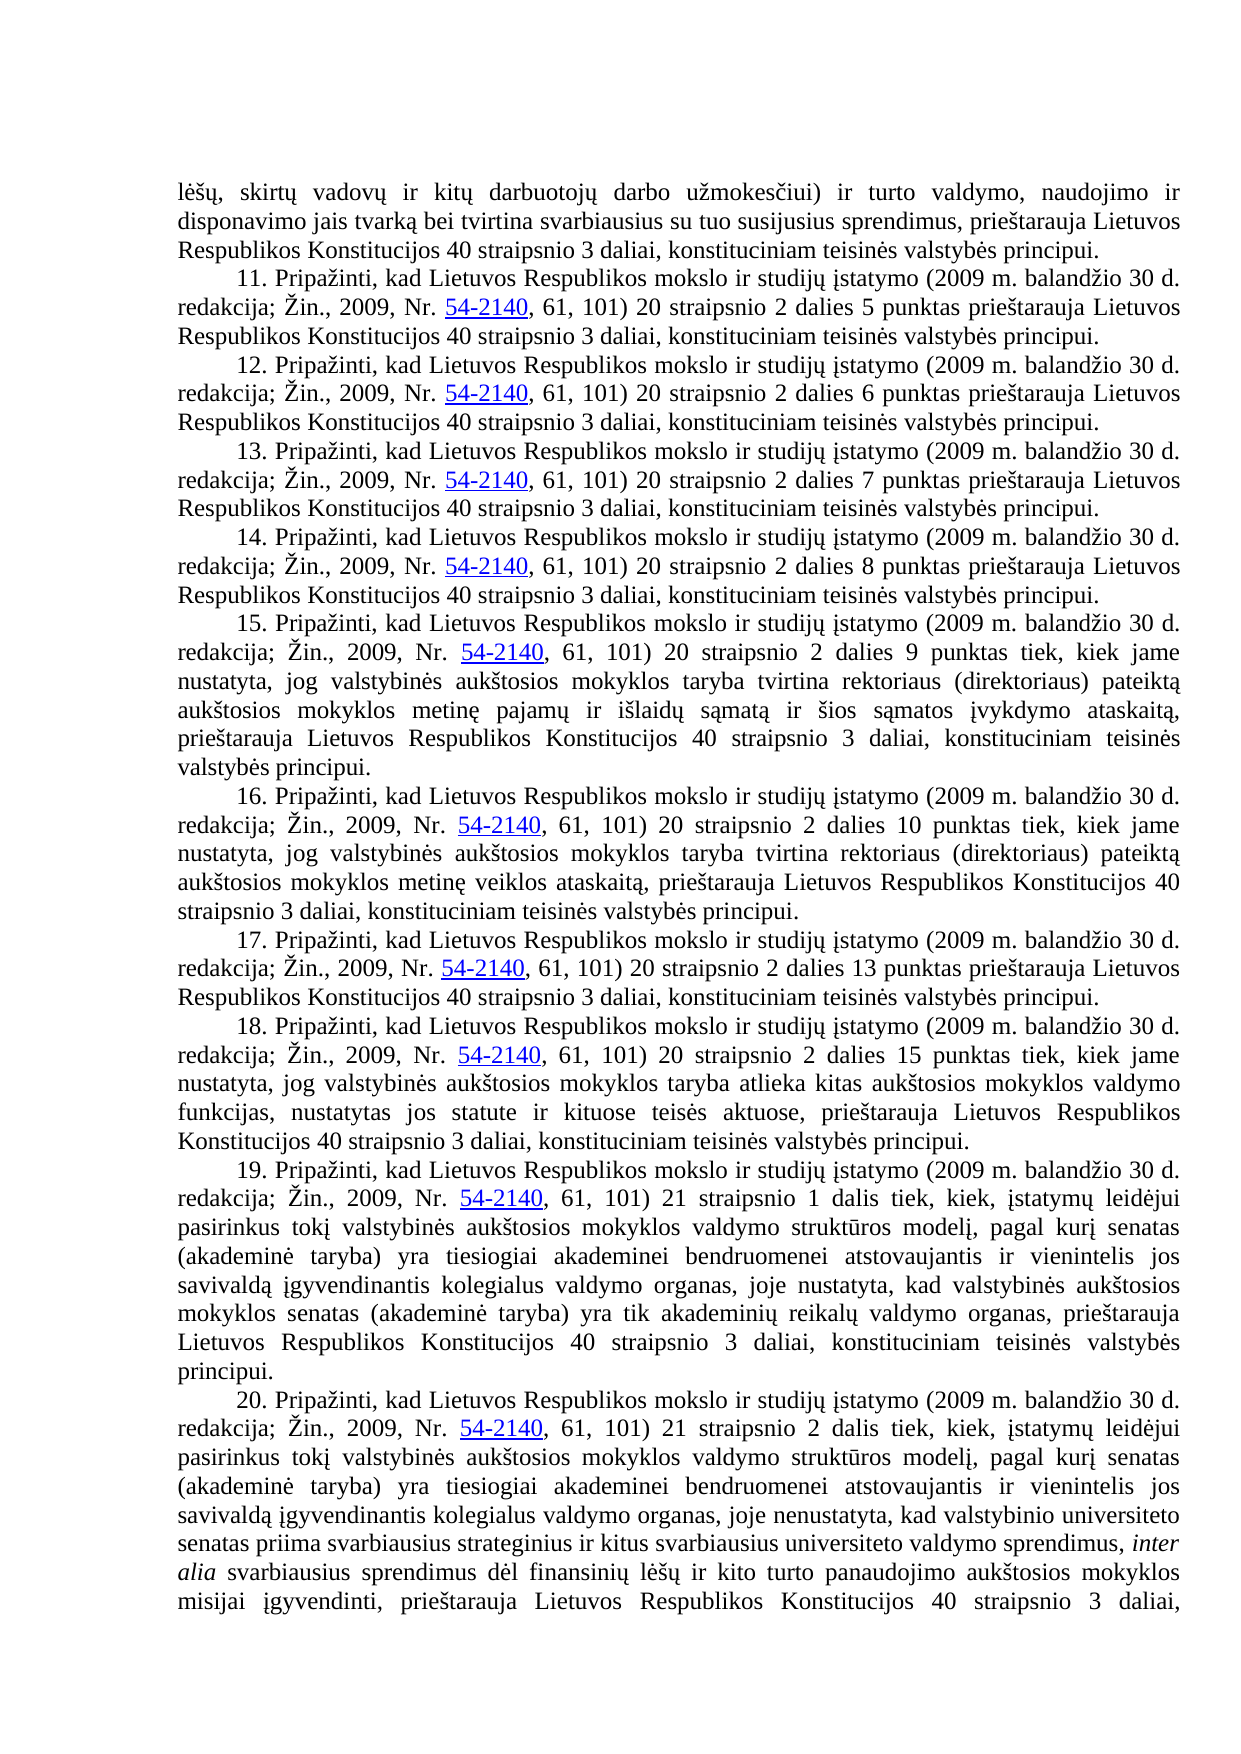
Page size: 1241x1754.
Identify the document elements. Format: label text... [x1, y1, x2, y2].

text 18. Pripažinti, kad Lietuvos Respublikos mokslo ir studijų įstatymo (2009 m. balandžio 30 d. redakcija; Žin., 2009, Nr. 54-2140, 61, 101) 20 straipsnio 2 dalies 15 punktas tiek, kiek jame nustatyta, jog valstybinės aukštosios mokyklos taryba atlieka kitas aukštosios mokyklos valdymo funkcijas, nustatytas jos statute ir kituose teisės aktuose, prieštarauja Lietuvos Respublikos Konstitucijos 40 straipsnio 3 daliai, konstituciniam teisinės valstybės principui. [177, 1011, 1181, 1155]
text 15. Pripažinti, kad Lietuvos Respublikos mokslo ir studijų įstatymo (2009 m. balandžio 30 d. redakcija; Žin., 2009, Nr. 54-2140, 61, 101) 20 straipsnio 2 dalies 9 punktas tiek, kiek jame nustatyta, jog valstybinės aukštosios mokyklos taryba tvirtina rektoriaus (direktoriaus) pateiktą aukštosios mokyklos metinę pajamų ir išlaidų sąmatą ir šios sąmatos įvykdymo ataskaitą, prieštarauja Lietuvos Respublikos Konstitucijos 40 straipsnio 3 daliai, konstituciniam teisinės valstybės principui. [177, 608, 1181, 781]
text 19. Pripažinti, kad Lietuvos Respublikos mokslo ir studijų įstatymo (2009 m. balandžio 30 d. redakcija; Žin., 2009, Nr. 54-2140, 61, 101) 21 straipsnio 1 dalis tiek, kiek, įstatymų leidėjui pasirinkus tokį valstybinės aukštosios mokyklos valdymo struktūros modelį, pagal kurį senatas (akademinė taryba) yra tiesiogiai akademinei bendruomenei atstovaujantis ir vienintelis jos savivaldą įgyvendinantis kolegialus valdymo organas, joje nustatyta, kad valstybinės aukštosios mokyklos senatas (akademinė taryba) yra tik akademinių reikalų valdymo organas, prieštarauja Lietuvos Respublikos Konstitucijos 40 straipsnio 3 daliai, konstituciniam teisinės valstybės principui. [177, 1155, 1181, 1385]
text 16. Pripažinti, kad Lietuvos Respublikos mokslo ir studijų įstatymo (2009 m. balandžio 30 d. redakcija; Žin., 2009, Nr. 54-2140, 61, 101) 20 straipsnio 2 dalies 10 punktas tiek, kiek jame nustatyta, jog valstybinės aukštosios mokyklos taryba tvirtina rektoriaus (direktoriaus) pateiktą aukštosios mokyklos metinę veiklos ataskaitą, prieštarauja Lietuvos Respublikos Konstitucijos 40 straipsnio 3 daliai, konstituciniam teisinės valstybės principui. [177, 781, 1181, 925]
text 11. Pripažinti, kad Lietuvos Respublikos mokslo ir studijų įstatymo (2009 m. balandžio 30 d. redakcija; Žin., 2009, Nr. 54-2140, 61, 101) 20 straipsnio 2 dalies 5 punktas prieštarauja Lietuvos Respublikos Konstitucijos 40 straipsnio 3 daliai, konstituciniam teisinės valstybės principui. [177, 263, 1181, 350]
text 20. Pripažinti, kad Lietuvos Respublikos mokslo ir studijų įstatymo (2009 m. balandžio 30 d. redakcija; Žin., 2009, Nr. 54-2140, 61, 101) 21 straipsnio 2 dalis tiek, kiek, įstatymų leidėjui pasirinkus tokį valstybinės aukštosios mokyklos valdymo struktūros modelį, pagal kurį senatas (akademinė taryba) yra tiesiogiai akademinei bendruomenei atstovaujantis ir vienintelis jos savivaldą įgyvendinantis kolegialus valdymo organas, joje nenustatyta, kad valstybinio universiteto senatas priima svarbiausius strateginius ir kitus svarbiausius universiteto valdymo sprendimus, inter alia svarbiausius sprendimus dėl finansinių lėšų ir kito turto panaudojimo aukštosios mokyklos misijai įgyvendinti, prieštarauja Lietuvos Respublikos Konstitucijos 40 straipsnio 3 daliai, [177, 1385, 1181, 1615]
text 17. Pripažinti, kad Lietuvos Respublikos mokslo ir studijų įstatymo (2009 m. balandžio 30 d. redakcija; Žin., 2009, Nr. 54-2140, 61, 101) 20 straipsnio 2 dalies 13 punktas prieštarauja Lietuvos Respublikos Konstitucijos 40 straipsnio 3 daliai, konstituciniam teisinės valstybės principui. [177, 925, 1181, 1011]
text 14. Pripažinti, kad Lietuvos Respublikos mokslo ir studijų įstatymo (2009 m. balandžio 30 d. redakcija; Žin., 2009, Nr. 54-2140, 61, 101) 20 straipsnio 2 dalies 8 punktas prieštarauja Lietuvos Respublikos Konstitucijos 40 straipsnio 3 daliai, konstituciniam teisinės valstybės principui. [177, 522, 1181, 608]
text 13. Pripažinti, kad Lietuvos Respublikos mokslo ir studijų įstatymo (2009 m. balandžio 30 d. redakcija; Žin., 2009, Nr. 54-2140, 61, 101) 20 straipsnio 2 dalies 7 punktas prieštarauja Lietuvos Respublikos Konstitucijos 40 straipsnio 3 daliai, konstituciniam teisinės valstybės principui. [177, 436, 1181, 522]
text lėšų, skirtų vadovų ir kitų darbuotojų darbo užmokesčiui) ir turto valdymo, naudojimo ir disponavimo jais tvarką bei tvirtina svarbiausius su tuo susijusius sprendimus, prieštarauja Lietuvos Respublikos Konstitucijos 40 straipsnio 3 daliai, konstituciniam teisinės valstybės principui. [177, 177, 1181, 263]
text 12. Pripažinti, kad Lietuvos Respublikos mokslo ir studijų įstatymo (2009 m. balandžio 30 d. redakcija; Žin., 2009, Nr. 54-2140, 61, 101) 20 straipsnio 2 dalies 6 punktas prieštarauja Lietuvos Respublikos Konstitucijos 40 straipsnio 3 daliai, konstituciniam teisinės valstybės principui. [177, 350, 1181, 436]
